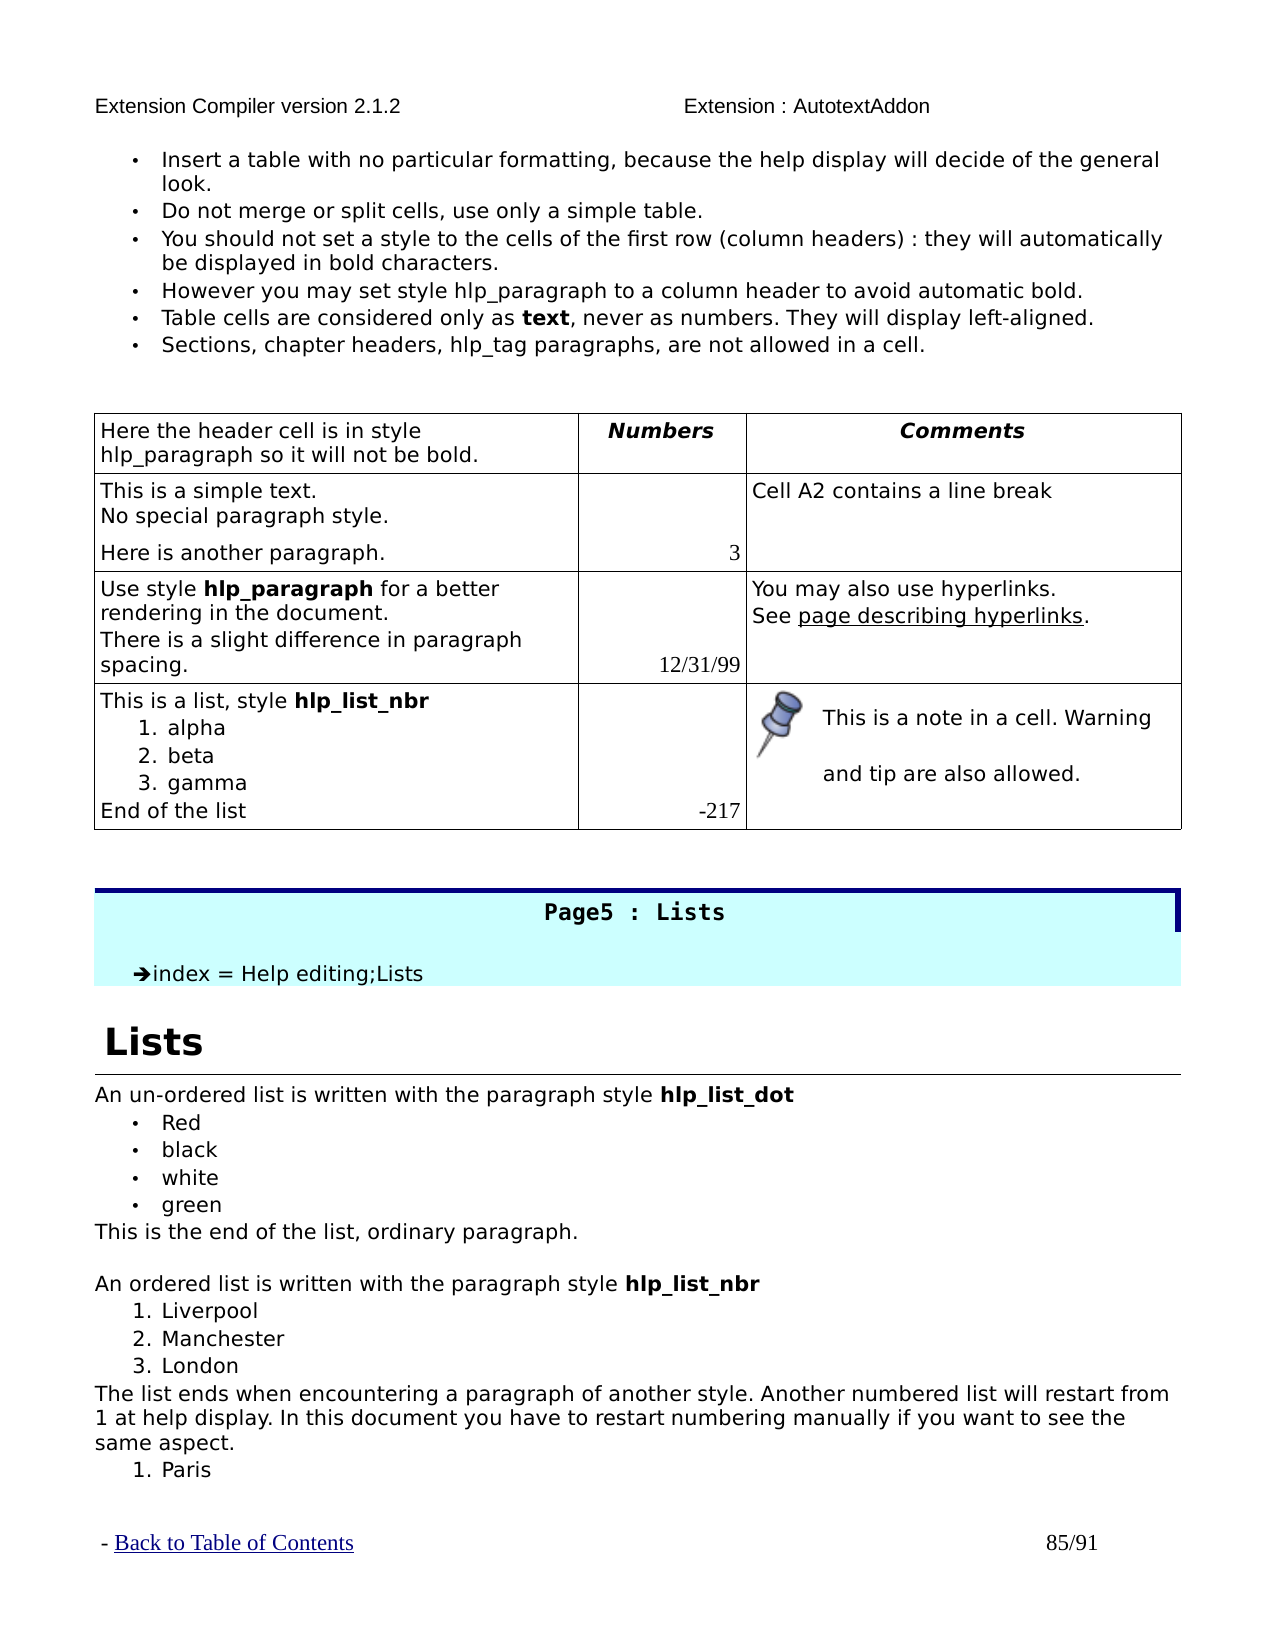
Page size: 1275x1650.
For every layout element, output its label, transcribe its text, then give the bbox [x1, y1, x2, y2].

list Manchester [132, 1327, 1181, 1351]
list Insert a table with no particular formatting, because the help display will decide of the general look. [132, 147, 1181, 196]
list green [132, 1193, 1181, 1217]
text An ordered list is written with the paragraph style hlp_list_nbr [94, 1248, 1181, 1297]
table_cell -217 [579, 684, 746, 829]
list black [132, 1138, 1181, 1162]
list You should not set a style to the cells of the first row (column headers) : they will automatically be displayed in bold characters. [132, 227, 1181, 276]
table_cell This is a list, style hlp_list_nbr alpha beta gamma End of the list [95, 684, 578, 829]
table_cell Use style hlp_paragraph for a better rendering in the document. There is a slight difference in paragraph spacing. [95, 572, 578, 683]
picture [752, 689, 808, 761]
list white [132, 1165, 1181, 1190]
table_cell This is a simple text. No special paragraph style. Here is another paragraph. [95, 474, 578, 571]
list Sections, chapter headers, hlp_tag paragraphs, are not allowed in a cell. [132, 333, 1181, 358]
list However you may set style hlp_paragraph to a column header to avoid automatic bold. [132, 279, 1181, 303]
text This is the end of the list, ordinary paragraph. [94, 1220, 1181, 1245]
table_cell This is a note in a cell. Warning and tip are also allowed. [747, 684, 1181, 829]
text Lists [94, 1011, 1181, 1074]
table_header Comments [747, 414, 1181, 473]
list Red [132, 1111, 1181, 1135]
table_header Numbers [579, 414, 746, 473]
list Paris [132, 1458, 1181, 1482]
text Page5 : Lists [94, 889, 1175, 932]
list index = Help editing;Lists [94, 961, 1181, 986]
table_cell 3 [579, 474, 746, 571]
text An un-ordered list is written with the paragraph style hlp_list_dot [94, 1083, 1181, 1108]
table_cell Cell A2 contains a line break [747, 474, 1181, 571]
list Table cells are considered only as text, never as numbers. They will display left-aligned. [132, 306, 1181, 331]
list London [132, 1354, 1181, 1379]
text The list ends when encountering a paragraph of another style. Another numbered list will restart from 1 at help display. In this document you have to restart numbering manually if you want to see the same aspect. [94, 1382, 1181, 1455]
table_cell You may also use hyperlinks. See page describing hyperlinks. [747, 572, 1181, 683]
table_cell 12/31/99 [579, 572, 746, 683]
table_header Here the header cell is in style hlp_paragraph so it will not be bold. [95, 414, 578, 473]
list Liverpool [132, 1299, 1181, 1324]
list Do not merge or split cells, use only a simple table. [132, 199, 1181, 224]
